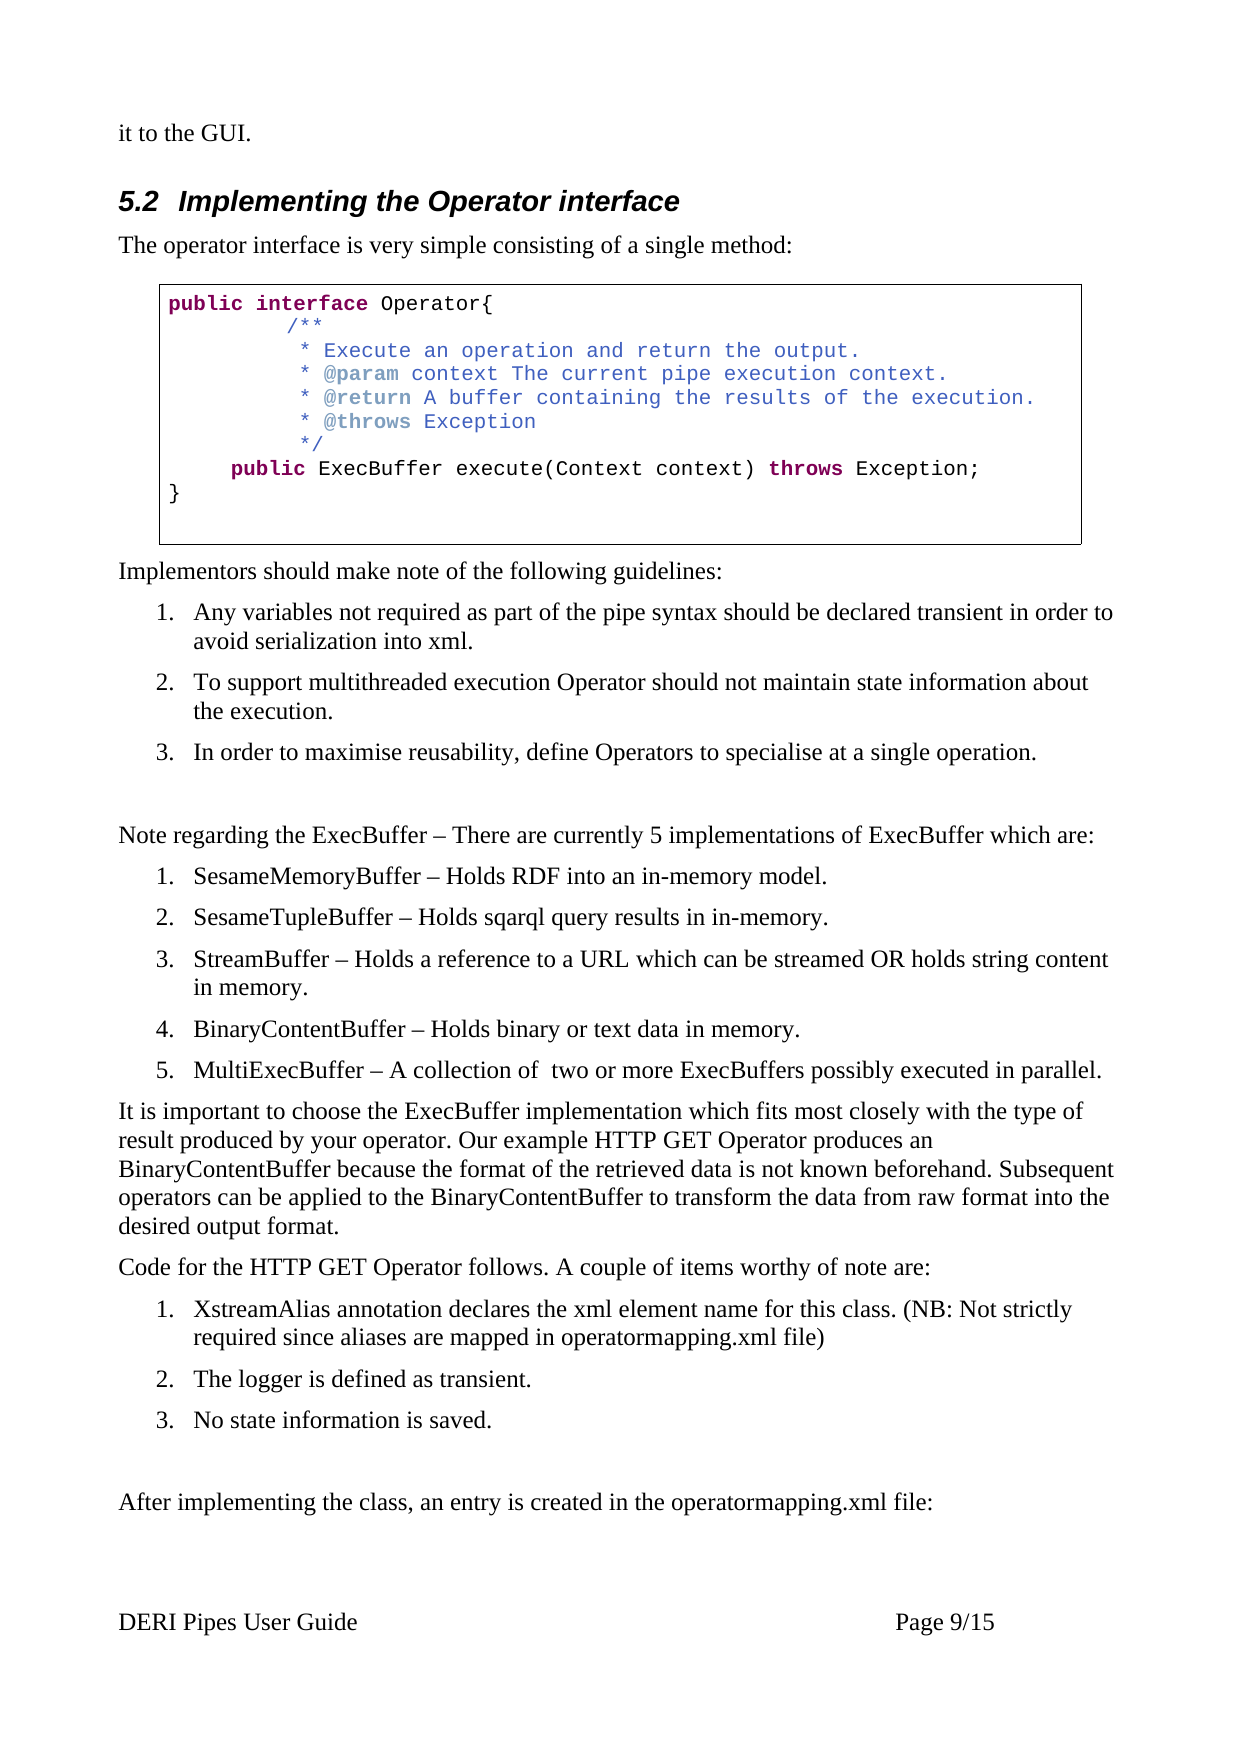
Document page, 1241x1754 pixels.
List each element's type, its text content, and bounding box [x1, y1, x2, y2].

text } [168, 482, 1072, 505]
list SesameTupleBuffer – Holds sqarql query results in in-memory. [156, 902, 1122, 931]
list StreamBuffer – Holds a reference to a URL which can be streamed OR holds string content in memory. [156, 944, 1122, 1001]
list No state information is saved. [156, 1405, 1122, 1434]
list To support multithreaded execution Operator should not maintain state information about the execution. [156, 667, 1122, 725]
text it to the GUI. [118, 118, 1122, 147]
list Any variables not required as part of the pipe syntax should be declared transient in order to avoid serialization into xml. [156, 597, 1122, 655]
list SesameMemoryBuffer – Holds RDF into an in-memory model. [156, 861, 1122, 890]
list In order to maximise reusability, define Operators to specialise at a single operation. [156, 737, 1122, 766]
subtitle Implementing the Operator interface [118, 184, 1122, 218]
list BinaryContentBuffer – Holds binary or text data in memory. [156, 1014, 1122, 1042]
text */ [168, 434, 1072, 458]
text Code for the HTTP GET Operator follows. A couple of items worthy of note are: [118, 1252, 1122, 1281]
list MultiExecBuffer – A collection of two or more ExecBuffers possibly executed in parallel. [156, 1055, 1122, 1084]
text The operator interface is very simple consisting of a single method: [118, 230, 1122, 259]
text * @throws Exception [168, 411, 1072, 434]
text It is important to choose the ExecBuffer implementation which fits most closely with the type of result produced by your operator. Our example HTTP GET Operator produces an BinaryContentBuffer because the format of the retrieved data is not known beforehand. Subsequent operators can be applied to the BinaryContentBuffer to transform the data from raw format into the desired output format. [118, 1096, 1122, 1240]
text * @return A buffer containing the results of the execution. [168, 387, 1072, 411]
text /** [168, 316, 1072, 340]
list XstreamAlias annotation declares the xml element name for this class. (NB: Not strictly required since aliases are mapped in operatormapping.xml file) [156, 1294, 1122, 1351]
text Implementors should make note of the following guidelines: [118, 272, 1122, 585]
text * @param context The current pipe execution context. [168, 363, 1072, 387]
list The logger is defined as transient. [156, 1364, 1122, 1392]
text Note regarding the ExecBuffer – There are currently 5 implementations of ExecBuffer which are: [118, 820, 1122, 849]
text public interface Operator{ [168, 292, 1072, 316]
text After implementing the class, an entry is created in the operatormapping.xml file: [118, 1487, 1122, 1516]
text * Execute an operation and return the output. [168, 340, 1072, 363]
text public ExecBuffer execute(Context context) throws Exception; [168, 458, 1072, 482]
